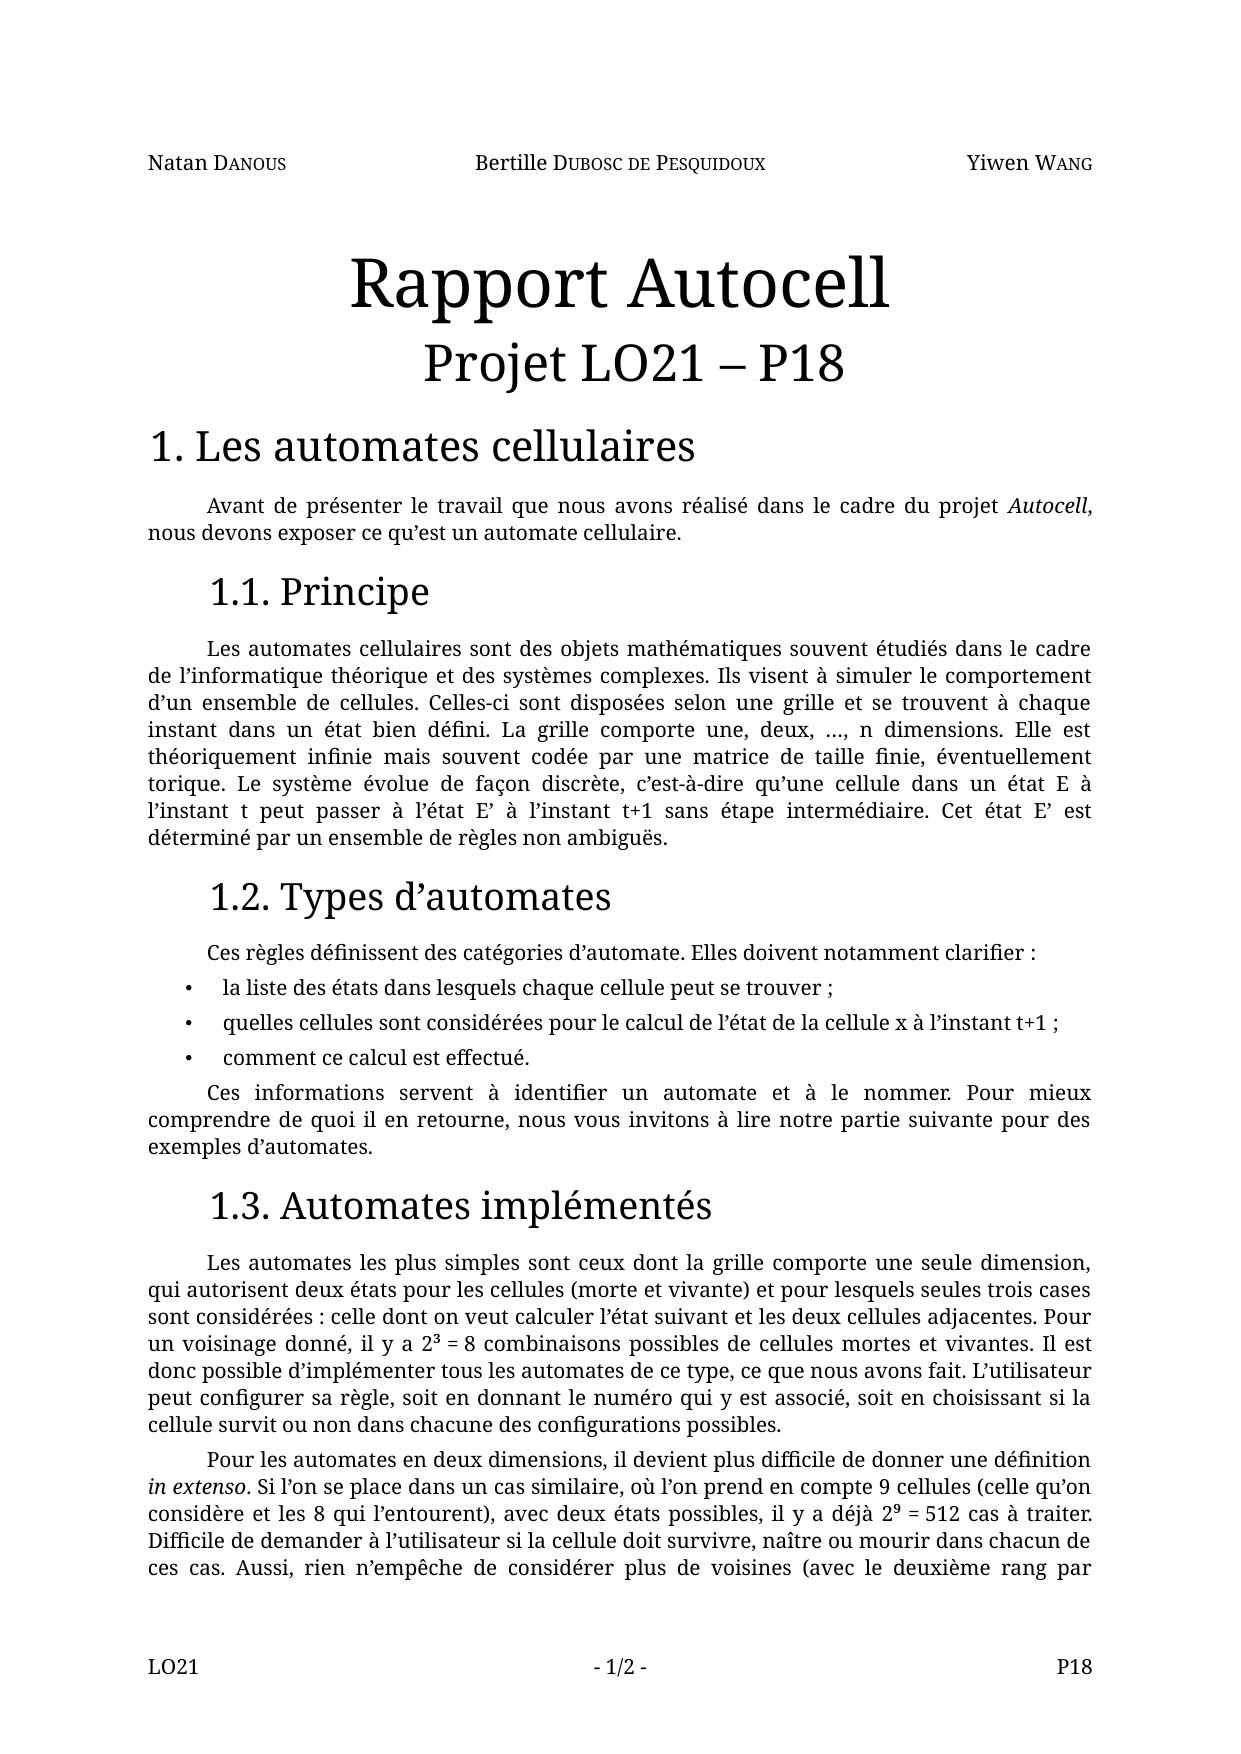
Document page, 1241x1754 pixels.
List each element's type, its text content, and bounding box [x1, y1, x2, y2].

subtitle Les automates cellulaires [148, 414, 1093, 477]
text Ces informations servent à identifier un automate et à le nommer. Pour mieux comprendre de quoi il en retourne, nous vous invitons à lire notre partie suivante pour des exemples d’automates. [148, 1078, 1093, 1161]
list comment ce calcul est effectué. [185, 1043, 1093, 1072]
subtitle Rapport Autocell [148, 235, 1093, 327]
text Pour les automates en deux dimensions, il devient plus difficile de donner une définition in extenso. Si l’on se place dans un cas similaire, où l’on prend en compte 9 cellules (celle qu’on considère et les 8 qui l’entourent), avec deux états possibles, il y a déjà 2⁹ = 512 cas à traiter. Difficile de demander à l’utilisateur si la cellule doit survivre, naître ou mourir dans chacun de ces cas. Aussi, rien n’empêche de considérer plus de voisines (avec le deuxième rang par [148, 1445, 1093, 1582]
subtitle Principe [207, 562, 1093, 619]
text Ces règles définissent des catégories d’automate. Elles doivent notamment clarifier : [148, 938, 1093, 967]
subtitle Automates implémentés [207, 1176, 1093, 1233]
list quelles cellules sont considérées pour le calcul de l’état de la cellule x à l’instant t+1 ; [185, 1008, 1093, 1037]
text Avant de présenter le travail que nous avons réalisé dans le cadre du projet Autocell, nous devons exposer ce qu’est un automate cellulaire. [148, 491, 1093, 547]
subtitle Types d’automates [207, 867, 1093, 924]
subtitle Projet LO21 – P18 [148, 327, 1093, 396]
text Les automates les plus simples sont ceux dont la grille comporte une seule dimension, qui autorisent deux états pour les cellules (morte et vivante) et pour lesquels seules trois cases sont considérées : celle dont on veut calculer l’état suivant et les deux cellules adjacentes. Pour un voisinage donné, il y a 2³ = 8 combinaisons possibles de cellules mortes et vivantes. Il est donc possible d’implémenter tous les automates de ce type, ce que nous avons fait. L’utilisateur peut configurer sa règle, soit en donnant le numéro qui y est associé, soit en choisissant si la cellule survit ou non dans chacune des configurations possibles. [148, 1248, 1093, 1438]
list la liste des états dans lesquels chaque cellule peut se trouver ; [185, 973, 1093, 1002]
text Les automates cellulaires sont des objets mathématiques souvent étudiés dans le cadre de l’informatique théorique et des systèmes complexes. Ils visent à simuler le comportement d’un ensemble de cellules. Celles-ci sont disposées selon une grille et se trouvent à chaque instant dans un état bien défini. La grille comporte une, deux, …, n dimensions. Elle est théoriquement infinie mais souvent codée par une matrice de taille finie, éventuellement torique. Le système évolue de façon discrète, c’est-à-dire qu’une cellule dans un état E à l’instant t peut passer à l’état E’ à l’instant t+1 sans étape intermédiaire. Cet état E’ est déterminé par un ensemble de règles non ambiguës. [148, 634, 1093, 852]
